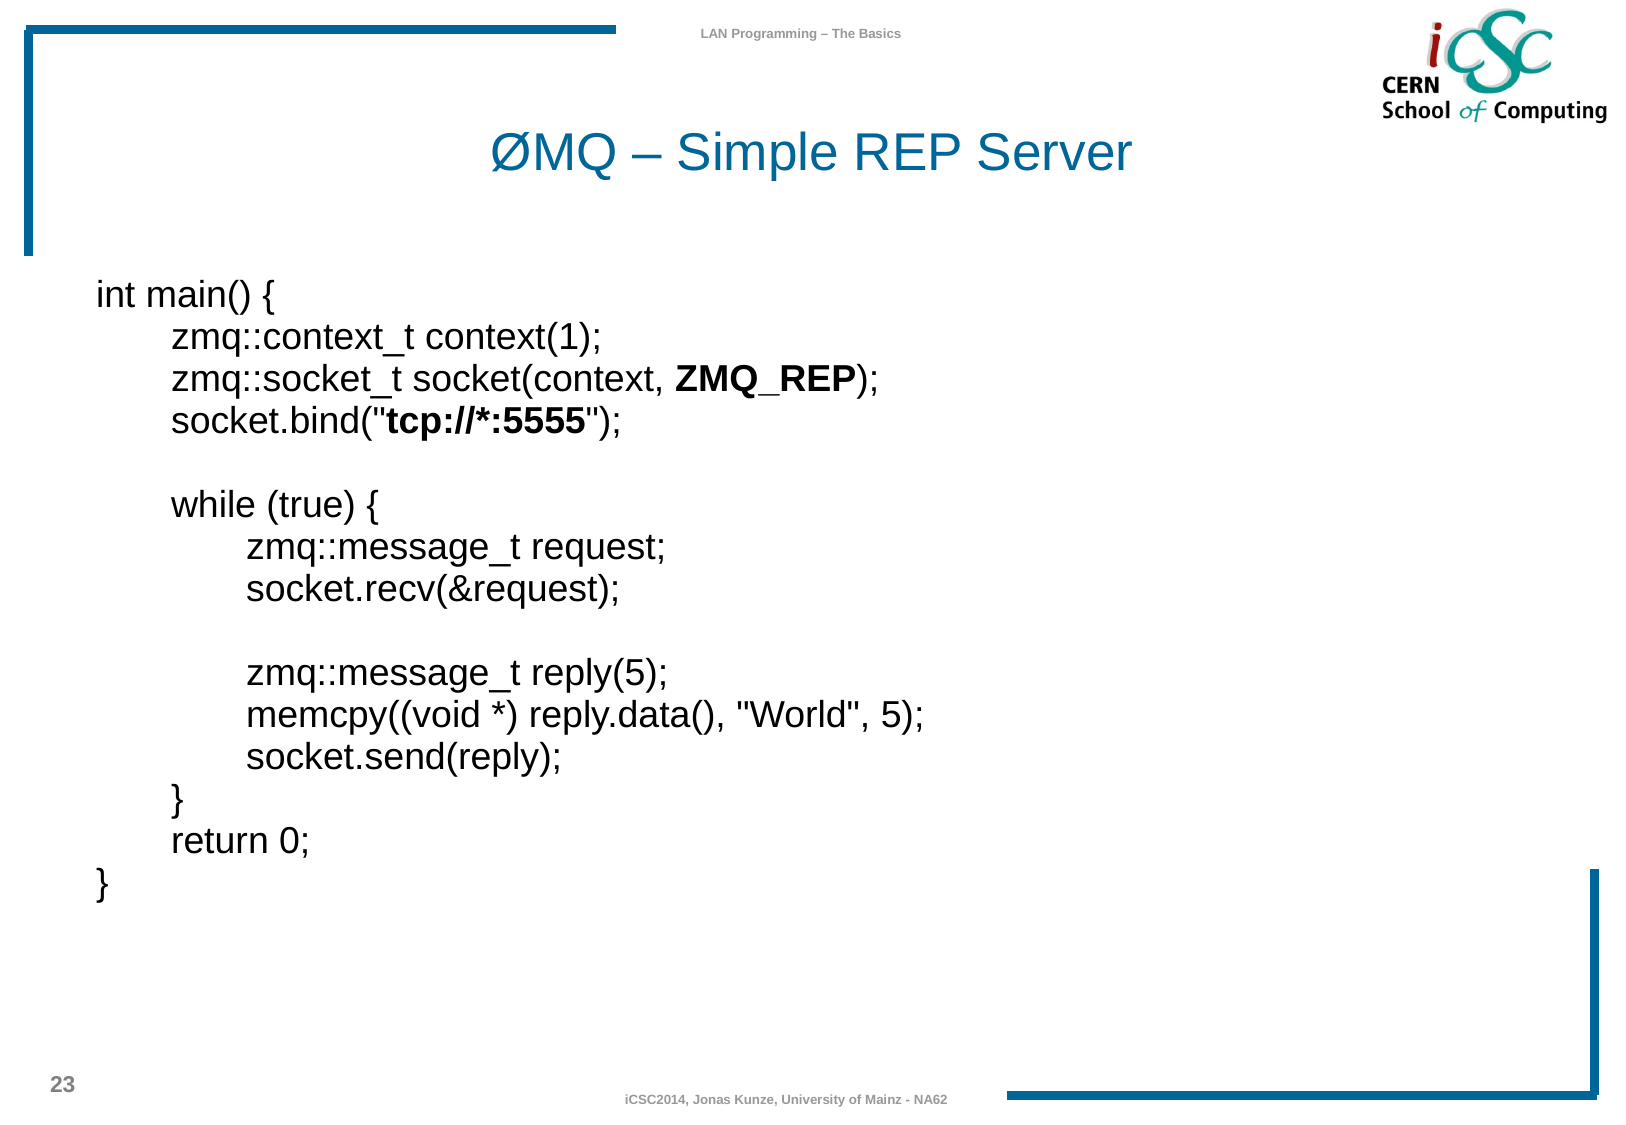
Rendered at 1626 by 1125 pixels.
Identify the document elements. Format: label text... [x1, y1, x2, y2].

text_box int main() { zmq::context_t context(1); zmq::socket_t socket(context, ZMQ_REP); socket.bind("tcp://*:5555"); while (true) { zmq::message_t request; socket.recv(&request); zmq::message_t reply(5); memcpy((void *) reply.data(), "World", 5); socket.send(reply); } return 0; } [81, 266, 1512, 983]
picture [1381, 8, 1608, 125]
title ØMQ – Simple REP Server [81, 44, 1544, 233]
